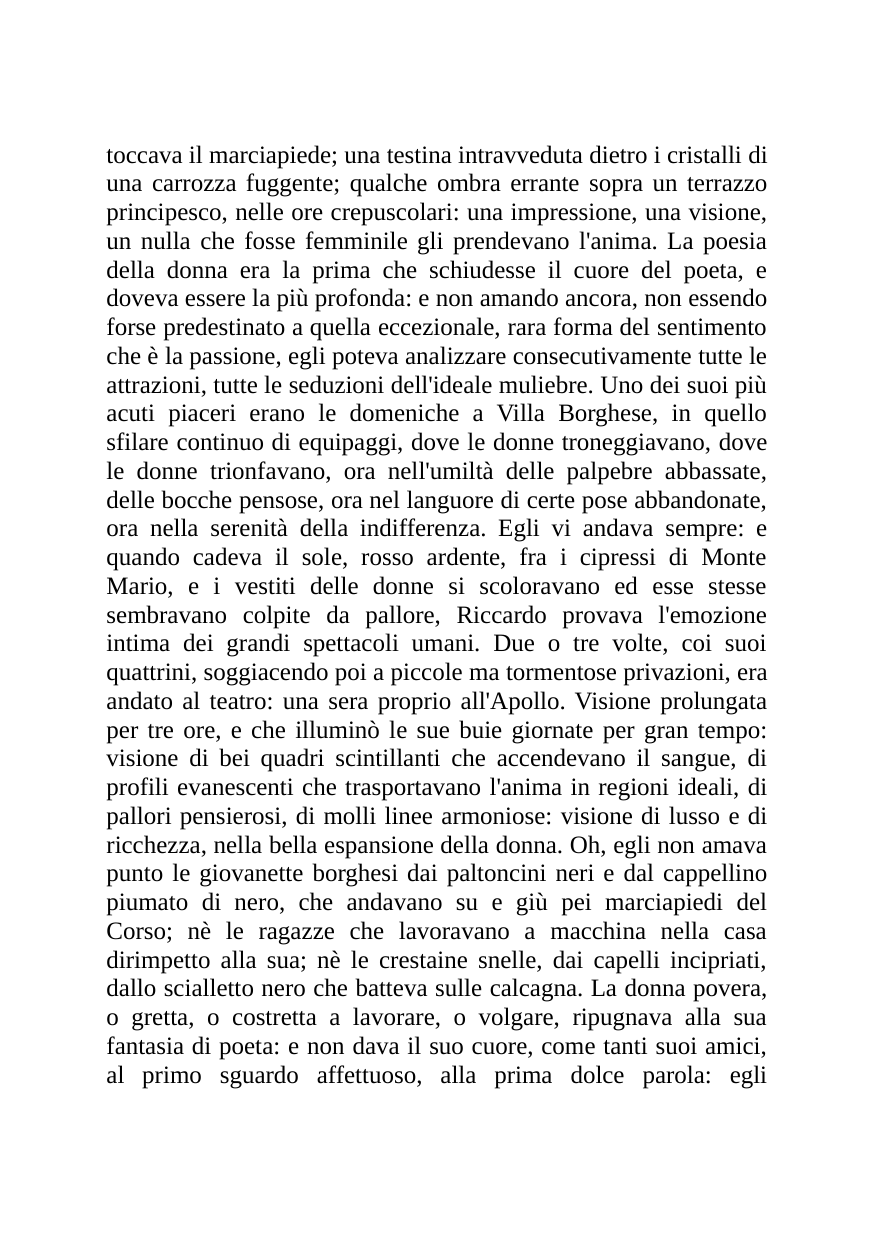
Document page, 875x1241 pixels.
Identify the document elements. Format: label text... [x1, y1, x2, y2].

text toccava il marciapiede; una testina intravveduta dietro i cristalli di una carrozza fuggente; qualche ombra errante sopra un terrazzo principesco, nelle ore crepuscolari: una impressione, una visione, un nulla che fosse femminile gli prendevano l'anima. La poesia della donna era la prima che schiudesse il cuore del poeta, e doveva essere la più profonda: e non amando ancora, non essendo forse predestinato a quella eccezionale, rara forma del sentimento che è la passione, egli poteva analizzare consecutivamente tutte le attrazioni, tutte le seduzioni dell'ideale muliebre. Uno dei suoi più acuti piaceri erano le domeniche a Villa Borghese, in quello sfilare continuo di equipaggi, dove le donne troneggiavano, dove le donne trionfavano, ora nell'umiltà delle palpebre abbassate, delle bocche pensose, ora nel languore di certe pose abbandonate, ora nella serenità della indifferenza. Egli vi andava sempre: e quando cadeva il sole, rosso ardente, fra i cipressi di Monte Mario, e i vestiti delle donne si scoloravano ed esse stesse sembravano colpite da pallore, Riccardo provava l'emozione intima dei grandi spettacoli umani. Due o tre volte, coi suoi quattrini, soggiacendo poi a piccole ma tormentose privazioni, era andato al teatro: una sera proprio all'Apollo. Visione prolungata per tre ore, e che illuminò le sue buie giornate per gran tempo: visione di bei quadri scintillanti che accendevano il sangue, di profili evanescenti che trasportavano l'anima in regioni ideali, di pallori pensierosi, di molli linee armoniose: visione di lusso e di ricchezza, nella bella espansione della donna. Oh, egli non amava punto le giovanette borghesi dai paltoncini neri e dal cappellino piumato di nero, che andavano su e giù pei marciapiedi del Corso; nè le ragazze che lavoravano a macchina nella casa dirimpetto alla sua; nè le crestaine snelle, dai capelli incipriati, dallo scialletto nero che batteva sulle calcagna. La donna povera, o gretta, o costretta a lavorare, o volgare, ripugnava alla sua fantasia di poeta: e non dava il suo cuore, come tanti suoi amici, al primo sguardo affettuoso, alla prima dolce parola: egli [106, 140, 768, 1088]
